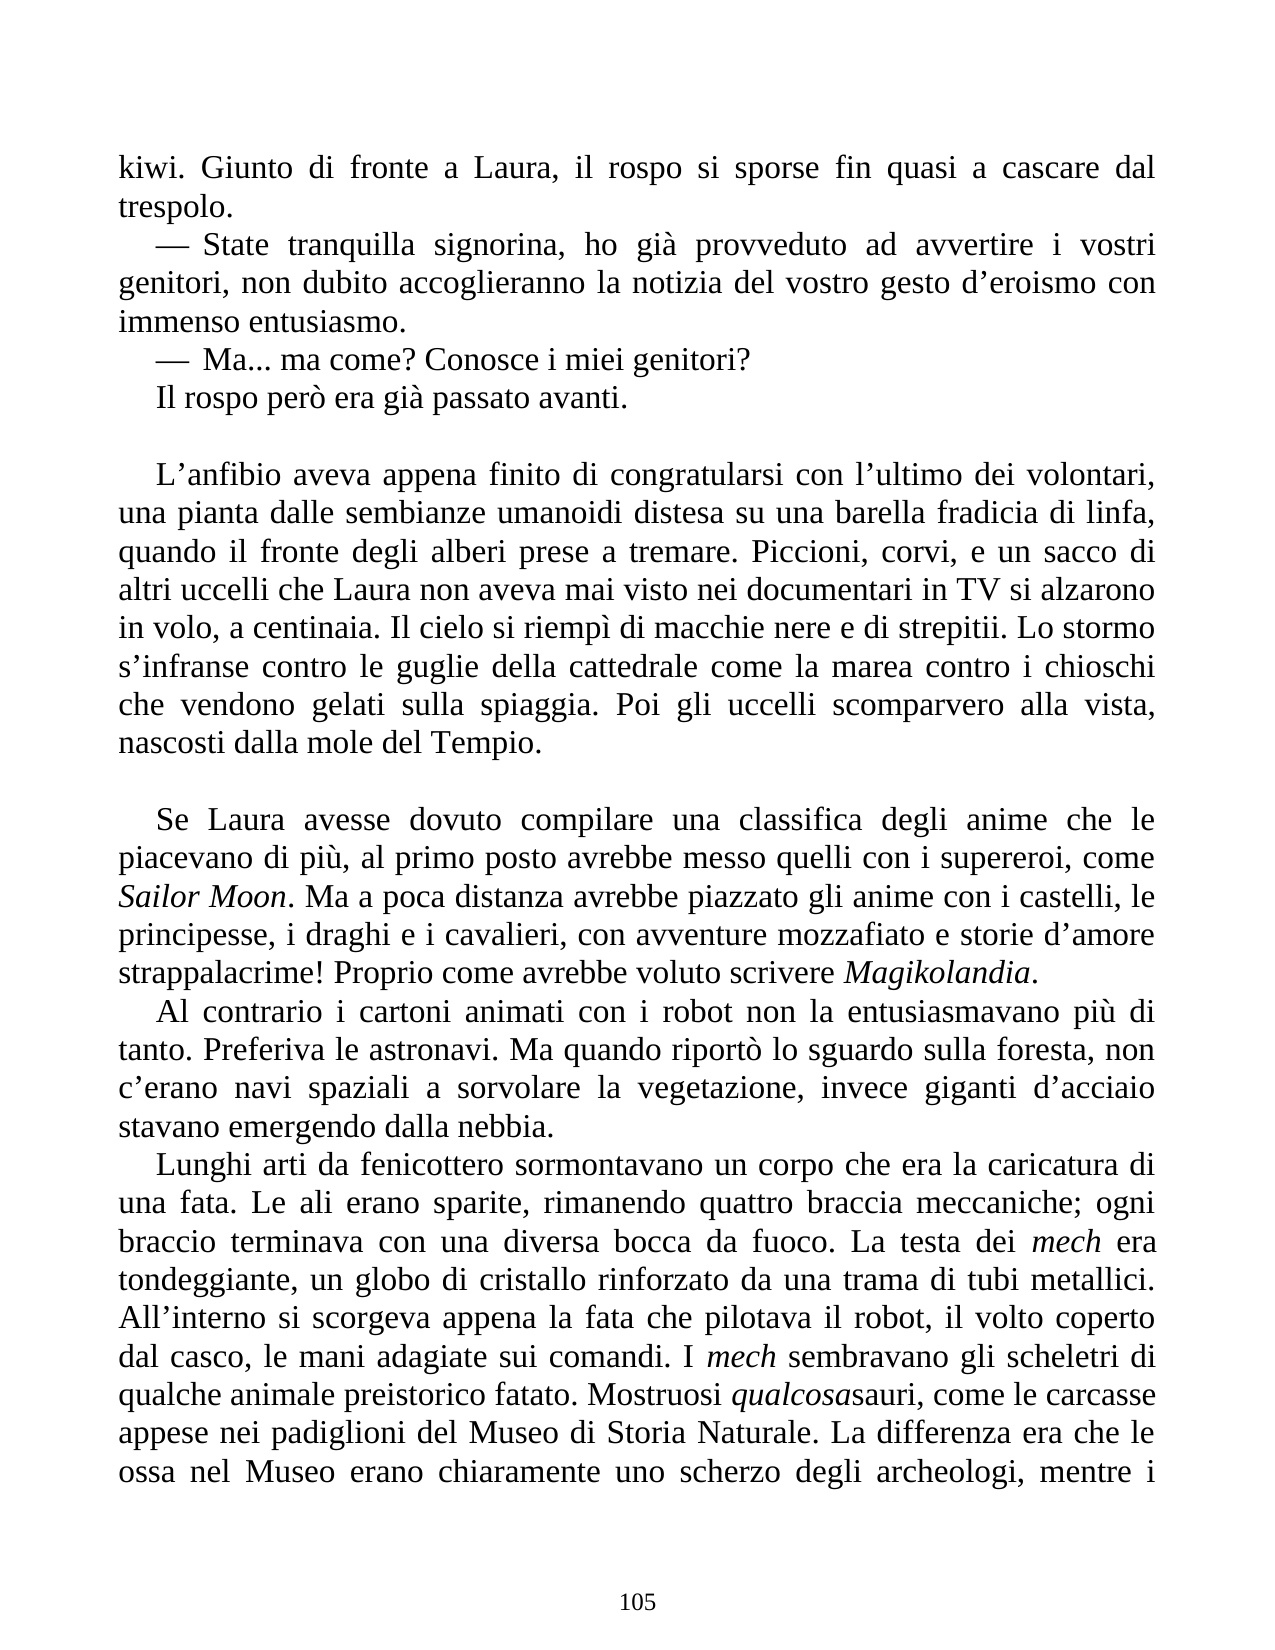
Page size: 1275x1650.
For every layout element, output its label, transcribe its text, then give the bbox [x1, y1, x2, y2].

text Lunghi arti da fenicottero sormontavano un corpo che era la caricatura di una fata. Le ali erano sparite, rimanendo quattro braccia meccaniche; ogni braccio terminava con una diversa bocca da fuoco. La testa dei mech era tondeggiante, un globo di cristallo rinforzato da una trama di tubi metallici. All’interno si scorgeva appena la fata che pilotava il robot, il volto coperto dal casco, le mani adagiate sui comandi. I mech sembravano gli scheletri di qualche animale preistorico fatato. Mostruosi qualcosasauri, come le carcasse appese nei padiglioni del Museo di Storia Naturale. La differenza era che le ossa nel Museo erano chiaramente uno scherzo degli archeologi, mentre i [118, 1144, 1157, 1489]
text Se Laura avesse dovuto compilare una classifica degli anime che le piacevano di più, al primo posto avrebbe messo quelli con i supereroi, come Sailor Moon. Ma a poca distanza avrebbe piazzato gli anime con i castelli, le principesse, i draghi e i cavalieri, con avventure mozzafiato e storie d’amore strappalacrime! Proprio come avrebbe voluto scrivere Magikolandia. [118, 799, 1157, 991]
text kiwi. Giunto di fronte a Laura, il rospo si sporse fin quasi a cascare dal trespolo. [118, 148, 1157, 224]
text Il rospo però era già passato avanti. [118, 378, 1157, 416]
text L’anfibio aveva appena finito di congratularsi con l’ultimo dei volontari, una pianta dalle sembianze umanoidi distesa su una barella fradicia di linfa, quando il fronte degli alberi prese a tremare. Piccioni, corvi, e un sacco di altri uccelli che Laura non aveva mai visto nei documentari in TV si alzarono in volo, a centinaia. Il cielo si riempì di macchie nere e di strepitii. Lo stormo s’infranse contro le guglie della cattedrale come la marea contro i chioschi che vendono gelati sulla spiaggia. Poi gli uccelli scomparvero alla vista, nascosti dalla mole del Tempio. [118, 454, 1157, 761]
text Al contrario i cartoni animati con i robot non la entusiasmavano più di tanto. Preferiva le astronavi. Ma quando riportò lo sguardo sulla foresta, non c’erano navi spaziali a sorvolare la vegetazione, invece giganti d’acciaio stavano emergendo dalla nebbia. [118, 991, 1157, 1144]
text — State tranquilla signorina, ho già provveduto ad avvertire i vostri genitori, non dubito accoglieranno la notizia del vostro gesto d’eroismo con immenso entusiasmo. [118, 224, 1157, 339]
text — Ma... ma come? Conosce i miei genitori? [118, 339, 1157, 378]
